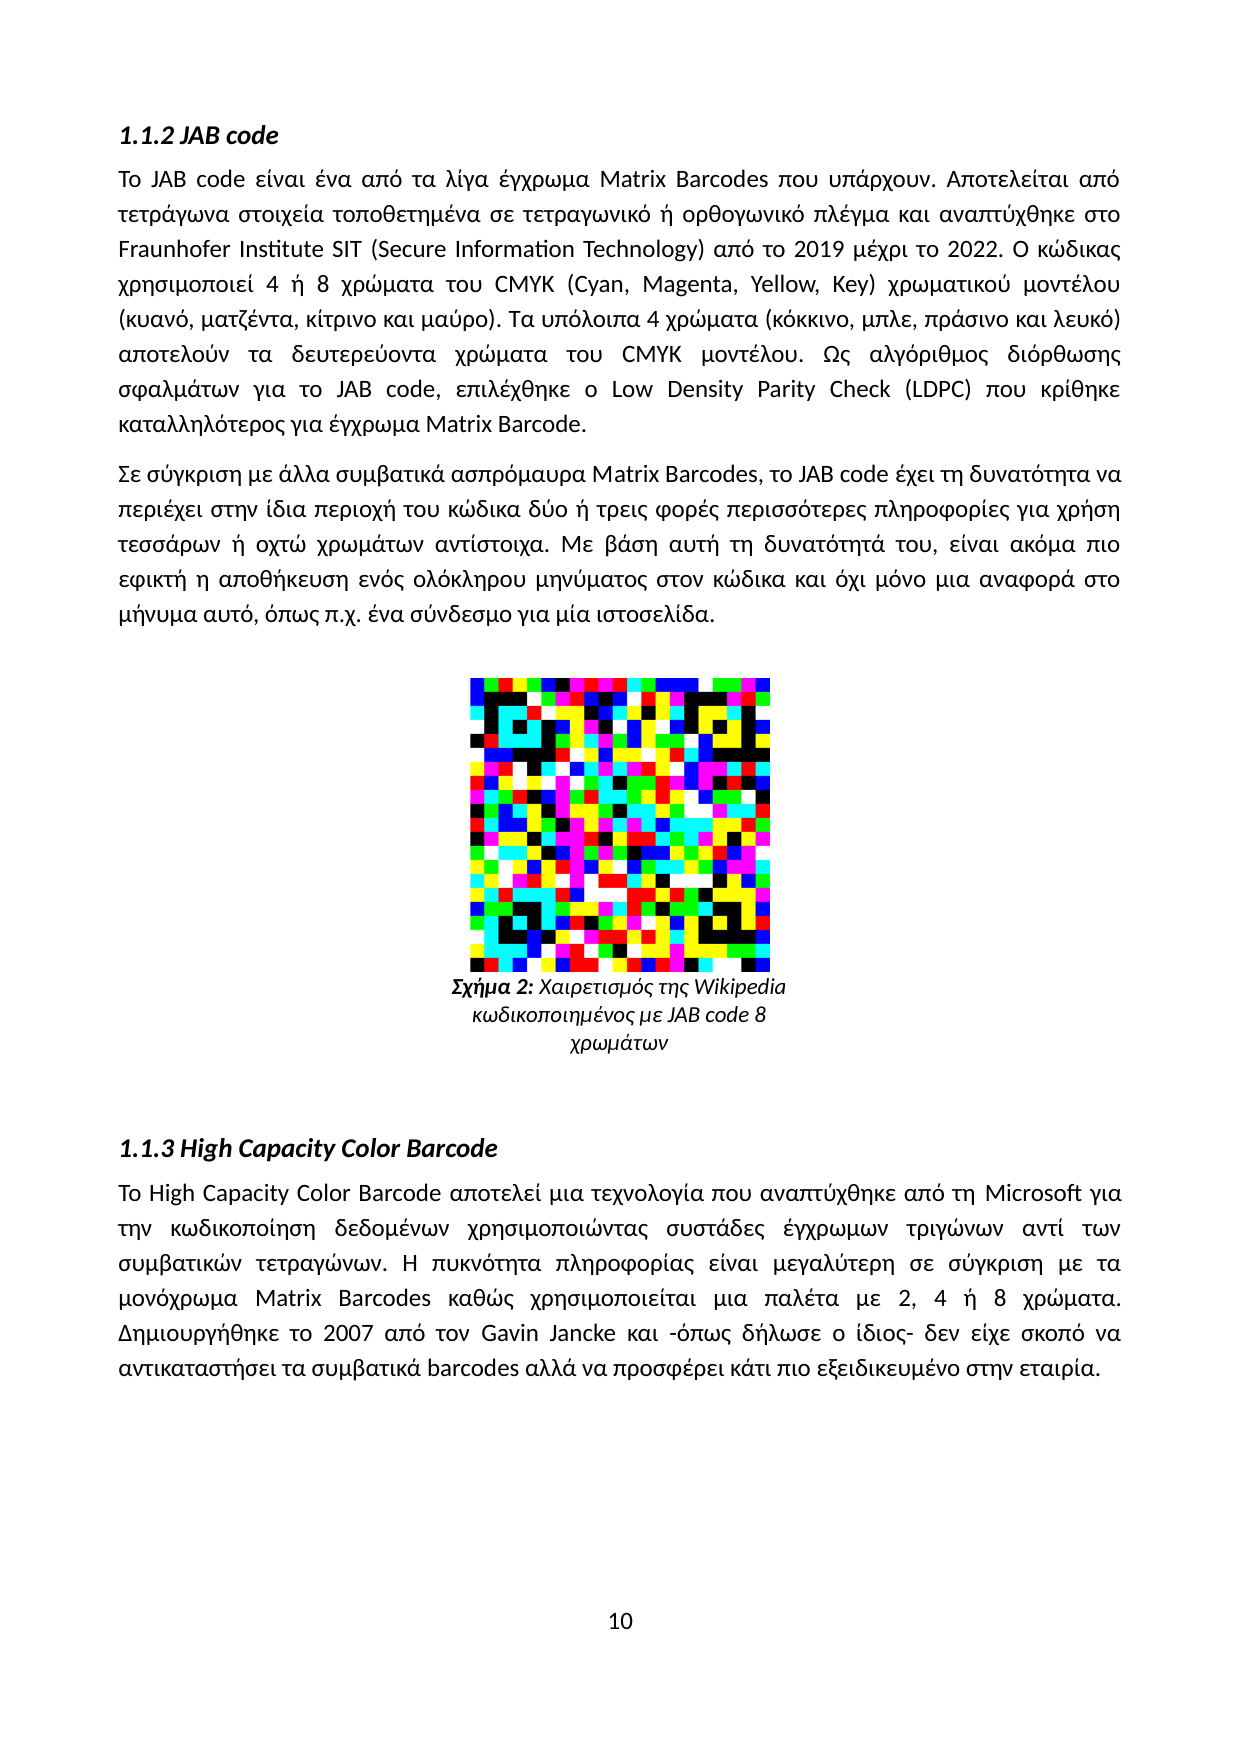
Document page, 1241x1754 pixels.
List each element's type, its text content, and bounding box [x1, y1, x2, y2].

text Σχήμα 2: Χαιρετισμός της Wikipedia κωδικοποιημένος με JAB code 8 χρωμάτων [446, 972, 794, 1056]
text Το High Capacity Color Barcode αποτελεί μια τεχνολογία που αναπτύχθηκε από τη Microsoft για την κωδικοποίηση δεδομένων χρησιμοποιώντας συστάδες έγχρωμων τριγώνων αντί των συμβατικών τετραγώνων. Η πυκνότητα πληροφορίας είναι μεγαλύτερη σε σύγκριση με τα μονόχρωμα Matrix Barcodes καθώς χρησιμοποιείται μια παλέτα με 2, 4 ή 8 χρώματα. Δημιουργήθηκε το 2007 από τον Gavin Jancke και -όπως δήλωσε ο ίδιος- δεν είχε σκοπό να αντικαταστήσει τα συμβατικά barcodes αλλά να προσφέρει κάτι πιο εξειδικευμένο στην εταιρία. [118, 1177, 1122, 1383]
text Το JAB code είναι ένα από τα λίγα έγχρωμα Matrix Barcodes που υπάρχουν. Αποτελείται από τετράγωνα στοιχεία τοποθετημένα σε τετραγωνικό ή ορθογωνικό πλέγμα και αναπτύχθηκε στο Fraunhofer Institute SIT (Secure Information Technology) από το 2019 μέχρι το 2022. Ο κώδικας χρησιμοποιεί 4 ή 8 χρώματα του CMYK (Cyan, Magenta, Yellow, Key) χρωματικού μοντέλου (κυανό, ματζέντα, κίτρινο και μαύρο). Τα υπόλοιπα 4 χρώματα (κόκκινο, μπλε, πράσινο και λευκό) αποτελούν τα δευτερεύοντα χρώματα του CMYK μοντέλου. Ως αλγόριθμος διόρθωσης σφαλμάτων για το JAB code, επιλέχθηκε ο Low Density Parity Check (LDPC) που κρίθηκε καταλληλότερος για έγχρωμα Matrix Barcode. [118, 164, 1122, 439]
subtitle 1.1.3 High Capacity Color Barcode [118, 1132, 1122, 1164]
picture [470, 678, 770, 972]
subtitle 1.1.2 JAB code [118, 118, 1122, 151]
text Σε σύγκριση με άλλα συμβατικά ασπρόμαυρα Matrix Barcodes, το JAB code έχει τη δυνατότητα να περιέχει στην ίδια περιοχή του κώδικα δύο ή τρεις φορές περισσότερες πληροφορίες για χρήση τεσσάρων ή οχτώ χρωμάτων αντίστοιχα. Με βάση αυτή τη δυνατότητά του, είναι ακόμα πιο εφικτή η αποθήκευση ενός ολόκληρου μηνύματος στον κώδικα και όχι μόνο μια αναφορά στο μήνυμα αυτό, όπως π.χ. ένα σύνδεσμο για μία ιστοσελίδα. [118, 458, 1122, 629]
